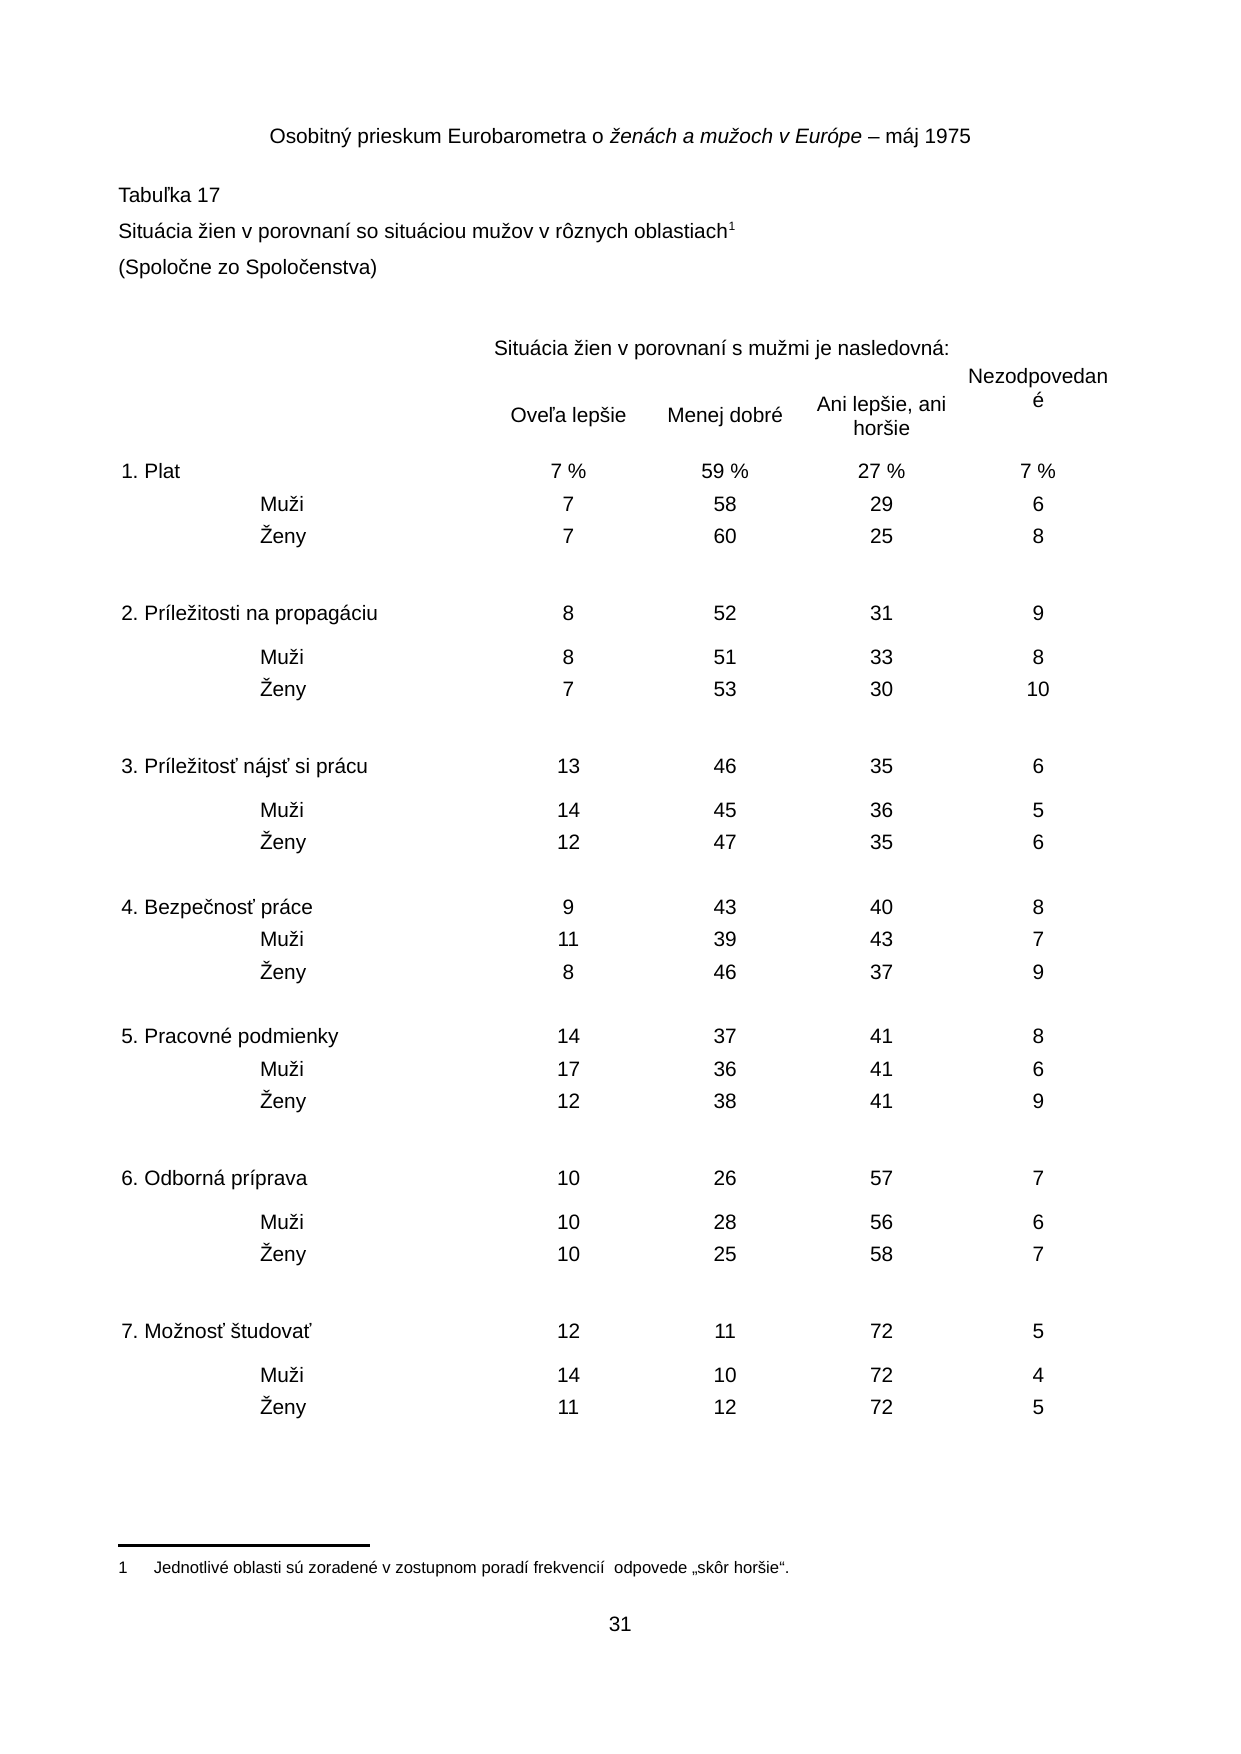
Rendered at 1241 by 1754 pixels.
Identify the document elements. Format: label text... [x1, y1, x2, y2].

table_cell 5 [960, 1303, 1116, 1359]
table_cell 12 [647, 1391, 803, 1423]
table_cell [118, 1118, 257, 1150]
text Tabuľka 17 [118, 183, 1122, 207]
table_cell 11 [490, 923, 647, 955]
text (Spoločne zo Spoločenstva) [118, 254, 1122, 278]
table_cell [803, 552, 960, 584]
table_cell 8 [960, 891, 1116, 923]
table_cell Ženy [257, 520, 490, 552]
table_cell 7 [490, 673, 647, 705]
table_cell [647, 1118, 803, 1150]
table_cell [647, 552, 803, 584]
table_cell 9 [960, 1085, 1116, 1117]
table_cell 14 [490, 794, 647, 826]
table_cell [118, 552, 257, 584]
table_cell 6 [960, 738, 1116, 793]
table_cell Ženy [257, 1238, 490, 1270]
table_cell [960, 1270, 1116, 1303]
table_cell Muži [257, 488, 490, 520]
table_cell 28 [647, 1206, 803, 1238]
table_cell 39 [647, 923, 803, 955]
table_cell 47 [647, 826, 803, 858]
table_cell 10 [490, 1238, 647, 1270]
table_cell [118, 520, 257, 552]
table_cell [960, 1118, 1116, 1150]
table_cell [803, 1118, 960, 1150]
table_cell 7 % [490, 455, 647, 487]
table_cell 27 % [803, 455, 960, 487]
table_cell 25 [647, 1238, 803, 1270]
table_cell 5 [960, 1391, 1116, 1423]
table_cell 7 % [960, 455, 1116, 487]
table_cell 7 [490, 520, 647, 552]
table_cell 8 [960, 520, 1116, 552]
table_cell [257, 1118, 490, 1150]
table_cell 41 [803, 1020, 960, 1053]
table_cell [118, 1391, 257, 1423]
table_cell [118, 705, 257, 738]
table_cell [490, 988, 647, 1020]
table_cell 7 [490, 488, 647, 520]
table_cell [118, 376, 257, 455]
table_cell [118, 1238, 257, 1270]
table_header Situácia žien v porovnaní s mužmi je nasledovná: [490, 320, 960, 376]
table_cell 36 [803, 794, 960, 826]
table_cell [490, 1118, 647, 1150]
table_cell 33 [803, 640, 960, 673]
table_cell 37 [647, 1020, 803, 1053]
table_cell 46 [647, 955, 803, 988]
table_cell [490, 705, 647, 738]
table_cell 2. Príležitosti na propagáciu [118, 585, 490, 640]
table_cell Ženy [257, 673, 490, 705]
table_cell 11 [490, 1391, 647, 1423]
table_cell 10 [647, 1359, 803, 1391]
table_cell Ani lepšie, ani horšie [803, 376, 960, 455]
table_cell 9 [960, 955, 1116, 988]
table_cell 1. Plat [118, 455, 490, 487]
table_cell 58 [647, 488, 803, 520]
table_cell [257, 858, 490, 891]
table_cell Muži [257, 923, 490, 955]
table_cell 40 [803, 891, 960, 923]
table_cell [960, 858, 1116, 891]
table_cell 9 [490, 891, 647, 923]
table_cell Ženy [257, 1391, 490, 1423]
table_cell 35 [803, 738, 960, 793]
table_cell [118, 794, 257, 826]
table_cell 59 % [647, 455, 803, 487]
table_cell 25 [803, 520, 960, 552]
table_cell 51 [647, 640, 803, 673]
table_cell 43 [803, 923, 960, 955]
table_cell 6 [960, 1053, 1116, 1085]
table_cell 46 [647, 738, 803, 793]
table_cell 6. Odborná príprava [118, 1150, 490, 1206]
table_cell [118, 1053, 257, 1085]
table_cell [118, 640, 257, 673]
table_cell 7 [960, 1150, 1116, 1206]
table_cell 11 [647, 1303, 803, 1359]
table_cell 56 [803, 1206, 960, 1238]
table_cell 5. Pracovné podmienky [118, 1020, 490, 1053]
table_cell 10 [490, 1206, 647, 1238]
table_cell 72 [803, 1303, 960, 1359]
table_cell 45 [647, 794, 803, 826]
table_cell Ženy [257, 1085, 490, 1117]
table_cell 57 [803, 1150, 960, 1206]
table_cell 12 [490, 1085, 647, 1117]
table_cell [803, 988, 960, 1020]
table_cell 7 [960, 923, 1116, 955]
table_cell [118, 988, 257, 1020]
table_cell 6 [960, 1206, 1116, 1238]
table_cell Ženy [257, 955, 490, 988]
table_cell [118, 858, 257, 891]
text Situácia žien v porovnaní so situáciou mužov v rôznych oblastiach [118, 219, 1122, 243]
table_cell 7 [960, 1238, 1116, 1270]
table_cell 43 [647, 891, 803, 923]
table_cell 38 [647, 1085, 803, 1117]
table_header [257, 320, 490, 376]
table_cell [118, 1359, 257, 1391]
table_cell 10 [960, 673, 1116, 705]
table_cell Muži [257, 1359, 490, 1391]
table_cell 26 [647, 1150, 803, 1206]
table_cell [490, 858, 647, 891]
table_cell 8 [490, 955, 647, 988]
table_cell 6 [960, 488, 1116, 520]
table_cell Muži [257, 640, 490, 673]
table_cell [647, 1270, 803, 1303]
table_cell Muži [257, 1206, 490, 1238]
table_header Nezodpovedané [960, 320, 1116, 455]
table_cell [257, 552, 490, 584]
table_cell 8 [490, 640, 647, 673]
table_cell 30 [803, 673, 960, 705]
table_header [118, 320, 257, 376]
table_cell 41 [803, 1085, 960, 1117]
table_cell 17 [490, 1053, 647, 1085]
table_cell 12 [490, 1303, 647, 1359]
table_cell [803, 1270, 960, 1303]
table_cell Ženy [257, 826, 490, 858]
table_cell Muži [257, 1053, 490, 1085]
table_cell 8 [960, 640, 1116, 673]
table_cell 4. Bezpečnosť práce [118, 891, 490, 923]
table_cell 6 [960, 826, 1116, 858]
table_cell 14 [490, 1020, 647, 1053]
table_cell Oveľa lepšie [490, 376, 647, 455]
table_cell [803, 858, 960, 891]
table_cell 72 [803, 1391, 960, 1423]
table_cell Menej dobré [647, 376, 803, 455]
table_cell 58 [803, 1238, 960, 1270]
table_cell 13 [490, 738, 647, 793]
table_cell 14 [490, 1359, 647, 1391]
table_cell 12 [490, 826, 647, 858]
table_cell [803, 705, 960, 738]
table_cell [960, 552, 1116, 584]
table_cell 31 [803, 585, 960, 640]
table_cell 41 [803, 1053, 960, 1085]
table_cell 3. Príležitosť nájsť si prácu [118, 738, 490, 793]
table_cell 9 [960, 585, 1116, 640]
table_cell [257, 1270, 490, 1303]
table_cell 60 [647, 520, 803, 552]
table_cell [118, 673, 257, 705]
table_cell [118, 1085, 257, 1117]
table_cell 72 [803, 1359, 960, 1391]
table_cell [118, 1270, 257, 1303]
table_cell [490, 1270, 647, 1303]
table_cell [960, 705, 1116, 738]
table_cell 4 [960, 1359, 1116, 1391]
table_cell 5 [960, 794, 1116, 826]
table_cell [118, 488, 257, 520]
table_cell 10 [490, 1150, 647, 1206]
table_cell 52 [647, 585, 803, 640]
table_cell 8 [490, 585, 647, 640]
table_cell [647, 705, 803, 738]
text Jednotlivé oblasti sú zoradené v zostupnom poradí frekvencií odpovede „skôr horšie“. [118, 1557, 1122, 1577]
table_cell [118, 955, 257, 988]
table_cell [118, 826, 257, 858]
table_cell [257, 988, 490, 1020]
table_cell [647, 988, 803, 1020]
table_cell Muži [257, 794, 490, 826]
table_cell 7. Možnosť študovať [118, 1303, 490, 1359]
table_cell [647, 858, 803, 891]
table_cell 36 [647, 1053, 803, 1085]
table_cell 37 [803, 955, 960, 988]
table_cell [257, 705, 490, 738]
table_cell 29 [803, 488, 960, 520]
table_cell 8 [960, 1020, 1116, 1053]
table_cell [257, 376, 490, 455]
table_cell 35 [803, 826, 960, 858]
table_cell 53 [647, 673, 803, 705]
table_cell [490, 552, 647, 584]
table_cell [960, 988, 1116, 1020]
table_cell [118, 923, 257, 955]
table_cell [118, 1206, 257, 1238]
